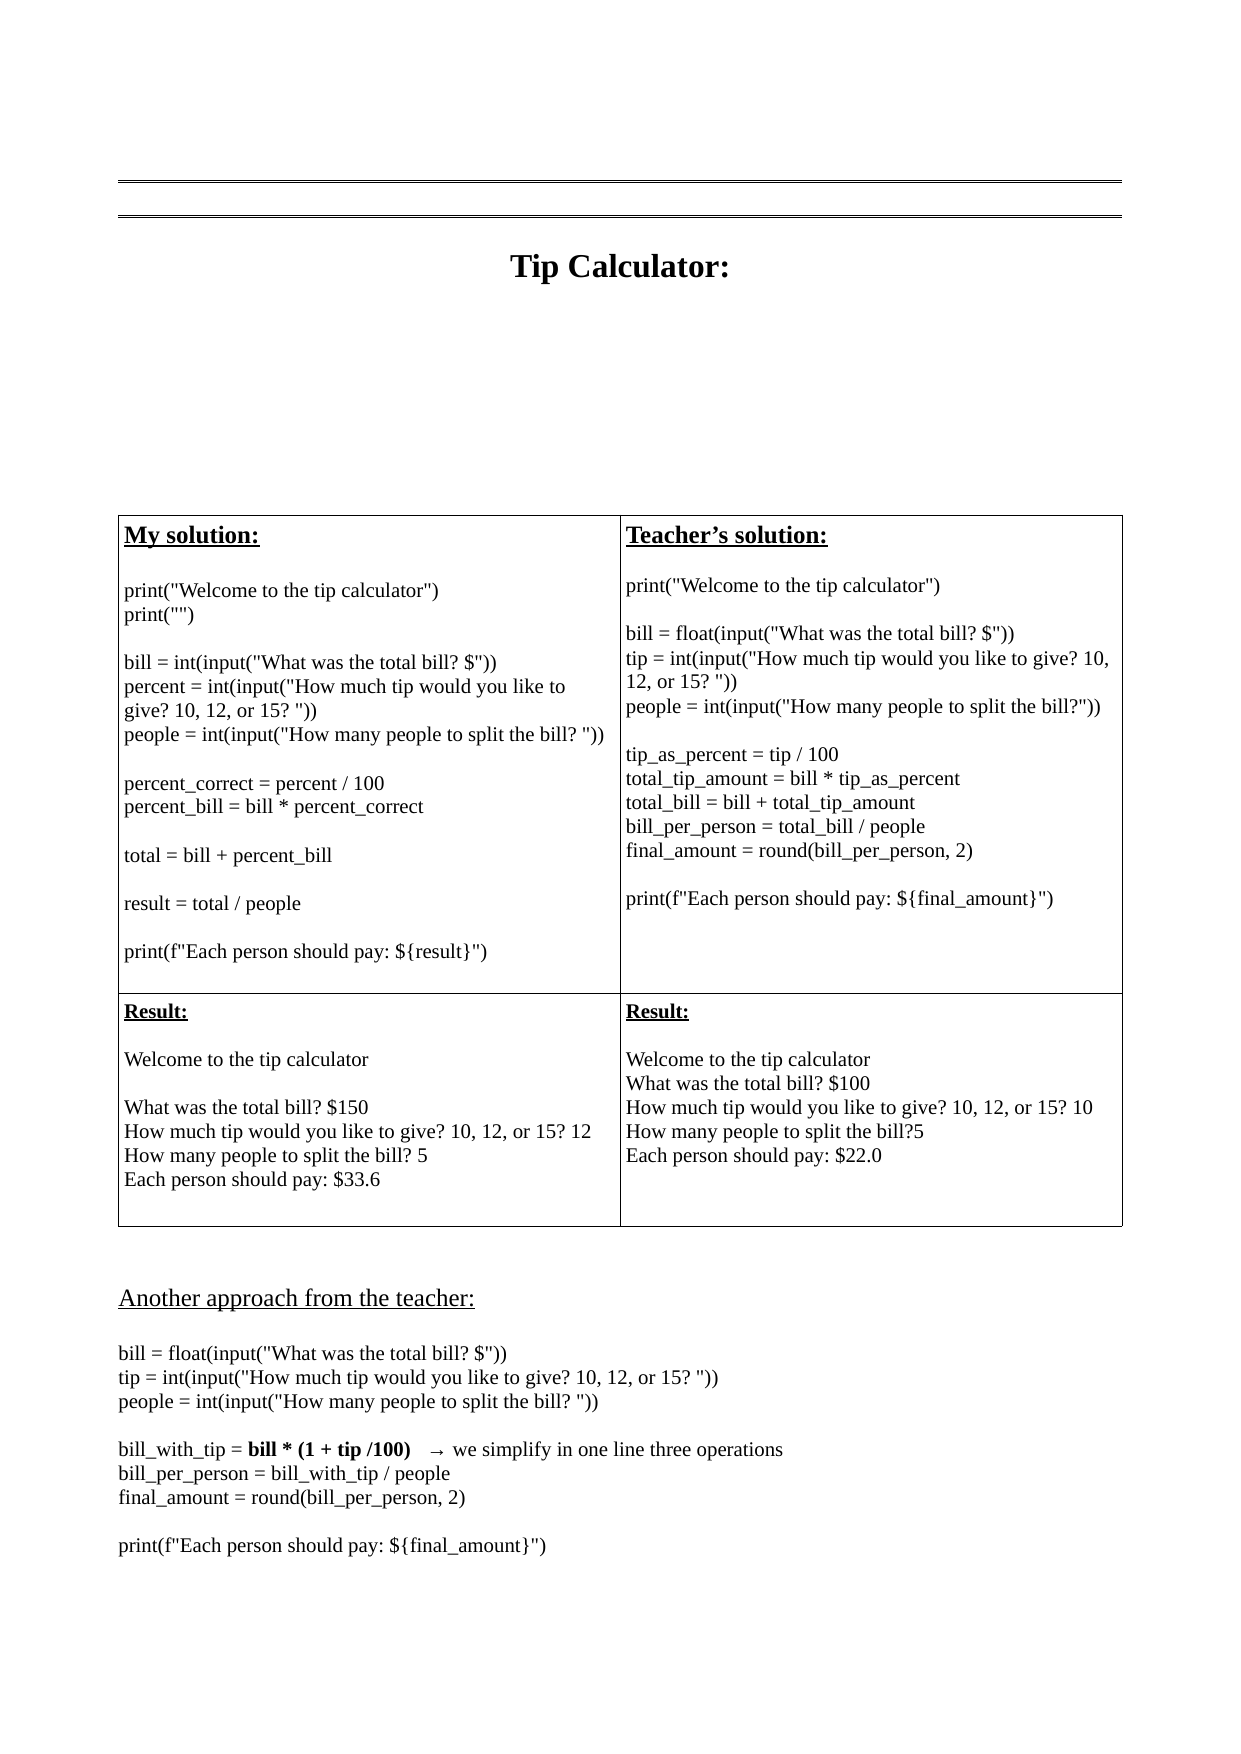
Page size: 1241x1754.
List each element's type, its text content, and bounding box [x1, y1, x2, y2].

text bill_with_tip = bill * (1 + tip /100) → we simplify in one line three operations [118, 1437, 1122, 1461]
text bill_per_person = bill_with_tip / people [118, 1461, 1122, 1485]
text final_amount = round(bill_per_person, 2) [118, 1485, 1122, 1509]
table_cell Result: Welcome to the tip calculator What was the total bill? $150 How much tip would you like to give? 10, 12, or 15? 12 How many people to split the bill? 5 Each person should pay: $33.6 [119, 994, 620, 1226]
table_cell Result: Welcome to the tip calculator What was the total bill? $100 How much tip would you like to give? 10, 12, or 15? 10 How many people to split the bill?5 Each person should pay: $22.0 [621, 994, 1122, 1226]
text Tip Calculator: [118, 246, 1122, 284]
text tip = int(input("How much tip would you like to give? 10, 12, or 15? ")) [118, 1365, 1122, 1389]
text people = int(input("How many people to split the bill? ")) [118, 1389, 1122, 1413]
text Another approach from the teacher: [118, 1283, 1122, 1312]
table_header My solution: print("Welcome to the tip calculator") print("") bill = int(input("What was the total bill? $")) percent = int(input("How much tip would you like to give? 10, 12, or 15? ")) people = int(input("How many people to split the bill? ")) percent_correct = percent / 100 percent_bill = bill * percent_correct total = bill + percent_bill result = total / people print(f"Each person should pay: ${result}") [119, 516, 620, 993]
text bill = float(input("What was the total bill? $")) [118, 1341, 1122, 1365]
text print(f"Each person should pay: ${final_amount}") [118, 1533, 1122, 1557]
table_header Teacher’s solution: print("Welcome to the tip calculator") bill = float(input("What was the total bill? $")) tip = int(input("How much tip would you like to give? 10, 12, or 15? ")) people = int(input("How many people to split the bill?")) tip_as_percent = tip / 100 total_tip_amount = bill * tip_as_percent total_bill = bill + total_tip_amount bill_per_person = total_bill / people final_amount = round(bill_per_person, 2) print(f"Each person should pay: ${final_amount}") [621, 516, 1122, 993]
